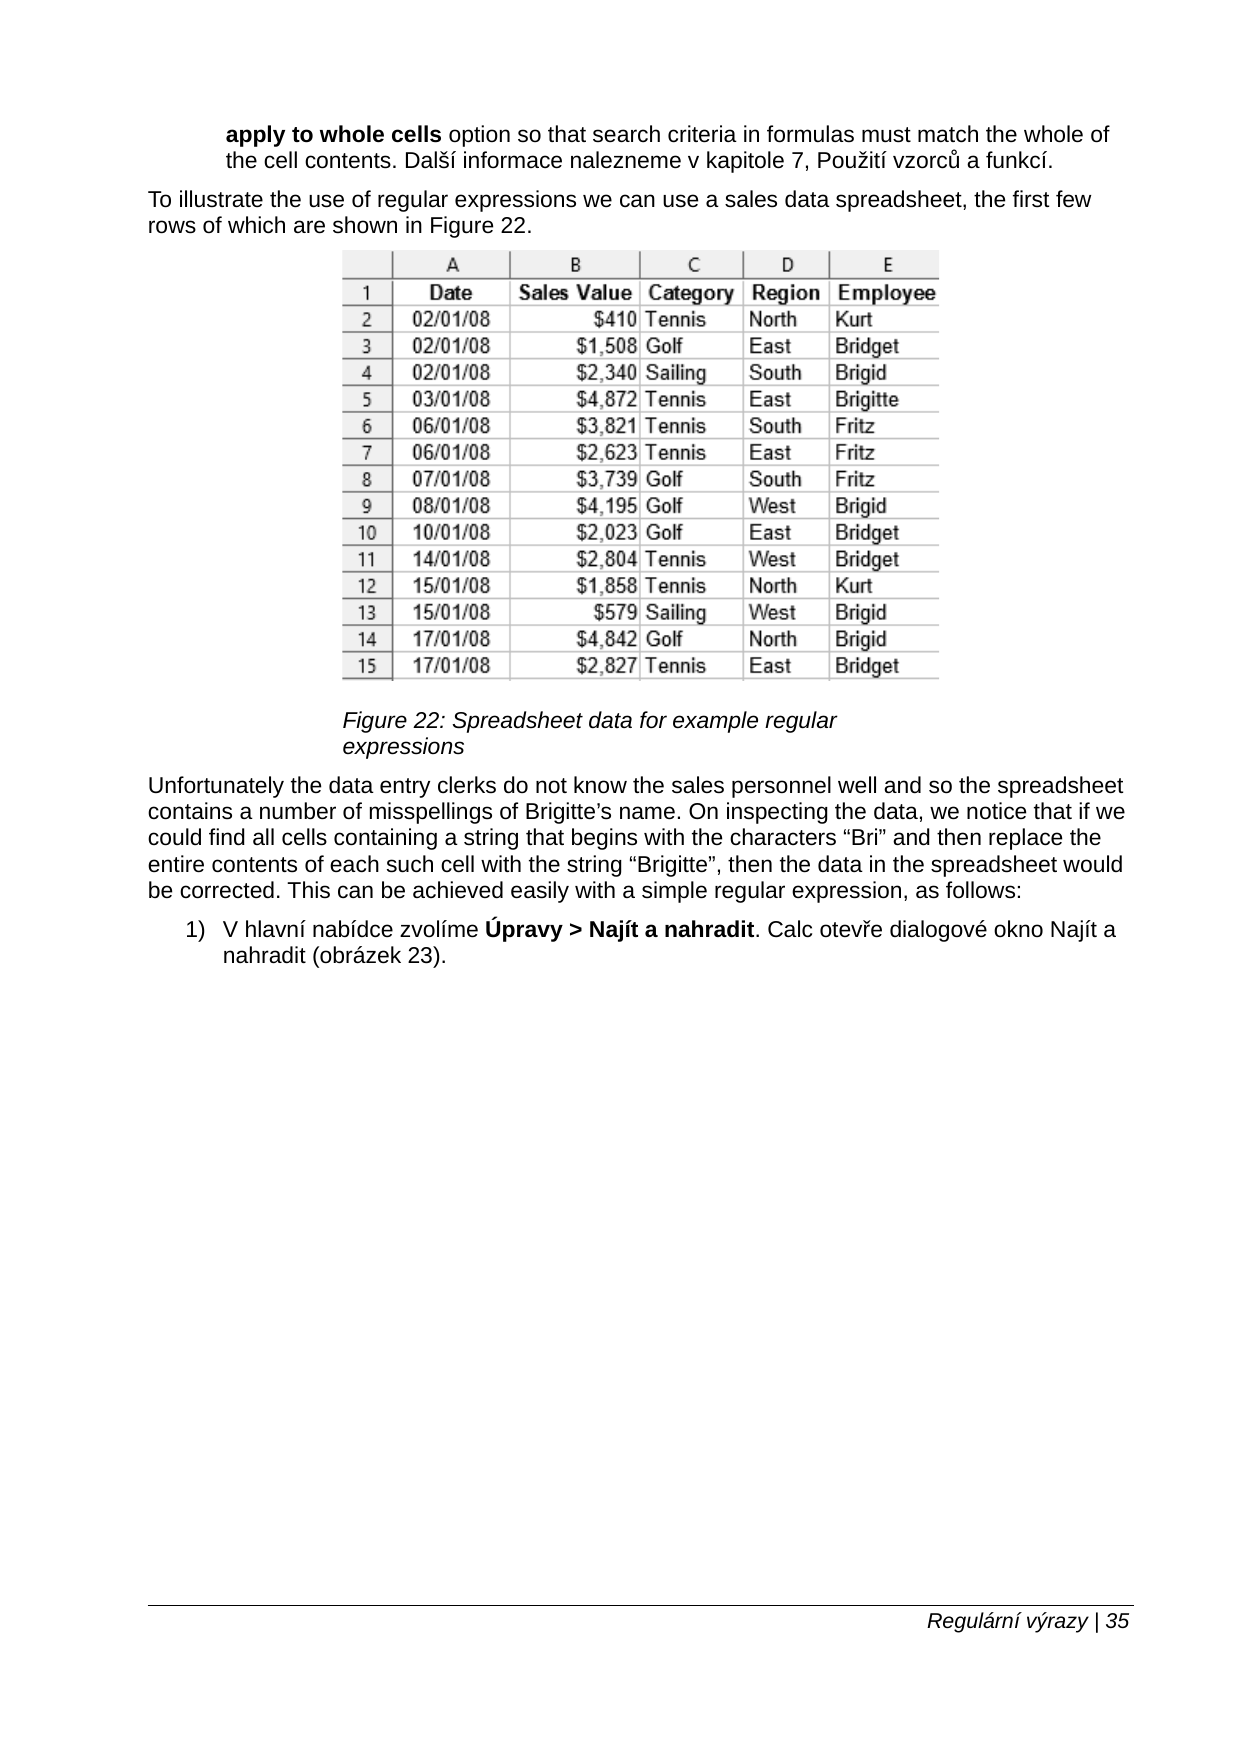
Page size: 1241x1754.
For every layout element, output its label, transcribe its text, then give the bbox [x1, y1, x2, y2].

text To illustrate the use of regular expressions we can use a sales data spreadsheet, the first few rows of which are shown in Figure 22. [148, 186, 1134, 238]
text Unfortunately the data entry clerks do not know the sales personnel well and so the spreadsheet contains a number of misspellings of Brigitte’s name. On inspecting the data, we notice that if we could find all cells containing a string that begins with the characters “Bri” and then replace the entire contents of each such cell with the string “Brigitte”, then the data in the spreadsheet would be corrected. This can be achieved easily with a simple regular expression, as follows: [148, 772, 1134, 903]
list apply to whole cells option so that search criteria in formulas must match the whole of the cell contents. Další informace nalezneme v kapitole 7, Použití vzorců a funkcí. [185, 118, 1134, 177]
picture [342, 250, 940, 681]
text Figure 22: Spreadsheet data for example regular expressions [342, 681, 939, 759]
list V hlavní nabídce zvolíme Úpravy > Najít a nahradit. Calc otevře dialogové okno Najít a nahradit (obrázek 23). [185, 916, 1134, 968]
